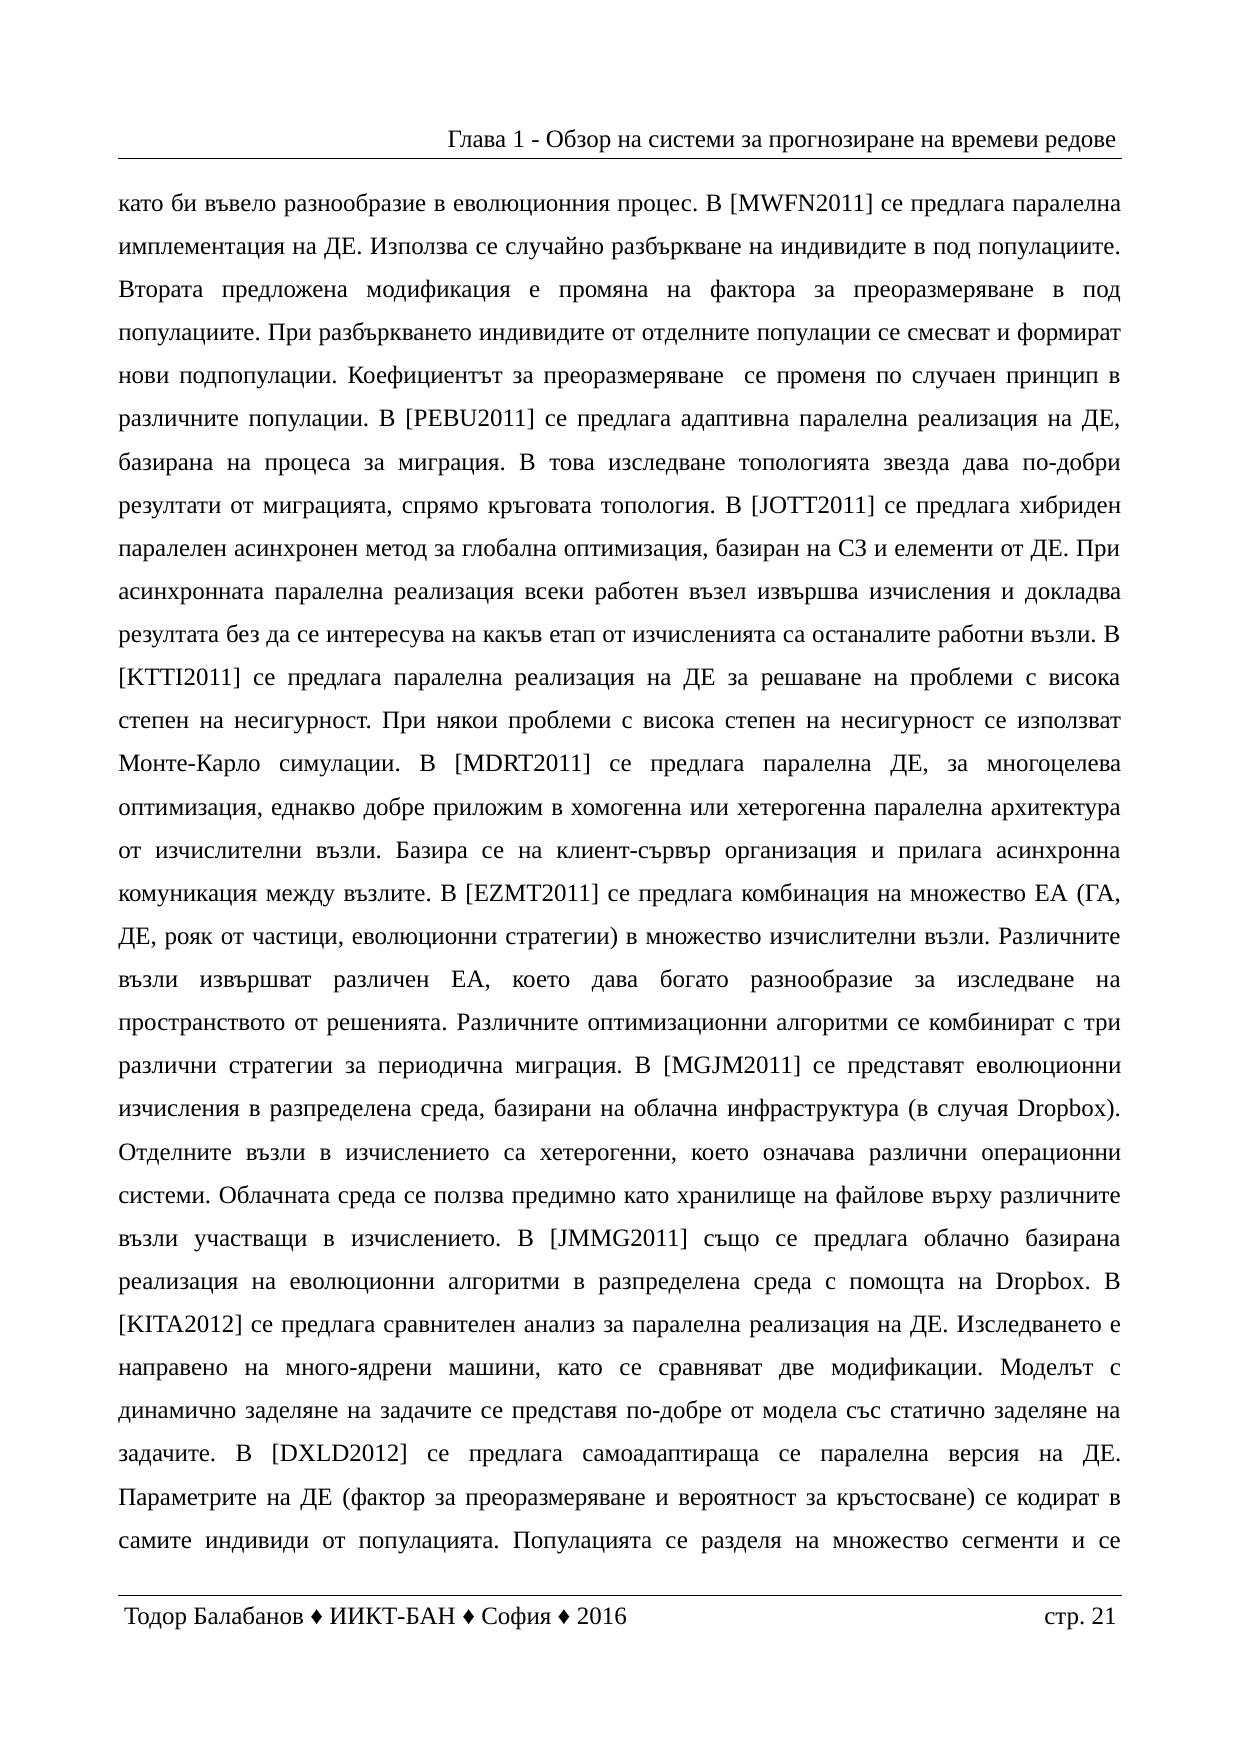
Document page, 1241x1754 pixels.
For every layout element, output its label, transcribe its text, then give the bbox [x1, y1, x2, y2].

text като би въвело разнообразие в еволюционния процес. В [MWFN2011] се предлага паралелна имплементация на ДЕ. Използва се случайно разбъркване на индивидите в под популациите. Втората предложена модификация е промяна на фактора за преоразмеряване в под популациите. При разбъркването индивидите от отделните популации се смесват и формират нови подпопулации. Коефициентът за преоразмеряване се променя по случаен принцип в различните популации. В [PEBU2011] се предлага адаптивна паралелна реализация на ДЕ, базирана на процеса за миграция. В това изследване топологията звезда дава по-добри резултати от миграцията, спрямо кръговата топология. В [JOTT2011] се предлага хибриден паралелен асинхронен метод за глобална оптимизация, базиран на СЗ и елементи от ДЕ. При асинхронната паралелна реализация всеки работен възел извършва изчисления и докладва резултата без да се интересува на какъв етап от изчисленията са останалите работни възли. В [KTTI2011] се предлага паралелна реализация на ДЕ за решаване на проблеми с висока степен на несигурност. При някои проблеми с висока степен на несигурност се използват Монте-Карло симулации. В [MDRT2011] се предлага паралелна ДЕ, за многоцелева оптимизация, еднакво добре приложим в хомогенна или хетерогенна паралелна архитектура от изчислителни възли. Базира се на клиент-сървър организация и прилага асинхронна комуникация между възлите. В [EZMT2011] се предлага комбинация на множество ЕА (ГА, ДЕ, рояк от частици, еволюционни стратегии) в множество изчислителни възли. Различните възли извършват различен ЕА, което дава богато разнообразие за изследване на пространството от решенията. Различните оптимизационни алгоритми се комбинират с три различни стратегии за периодична миграция. В [MGJM2011] се представят еволюционни изчисления в разпределена среда, базирани на облачна инфраструктура (в случая Dropbox). Отделните възли в изчислението са хетерогенни, което означава различни операционни системи. Облачната среда се ползва предимно като хранилище на файлове върху различните възли участващи в изчислението. В [JMMG2011] също се предлага облачно базирана реализация на еволюционни алгоритми в разпределена среда с помощта на Dropbox. В [KITA2012] се предлага сравнителен анализ за паралелна реализация на ДЕ. Изследването е направено на много-ядрени машини, като се сравняват две модификации. Моделът с динамично заделяне на задачите се представя по-добре от модела със статично заделяне на задачите. В [DXLD2012] се предлага самоадаптираща се паралелна версия на ДЕ. Параметрите на ДЕ (фактор за преоразмеряване и вероятност за кръстосване) се кодират в самите индивиди от популацията. Популацията се разделя на множество сегменти и се [118, 188, 1122, 1553]
